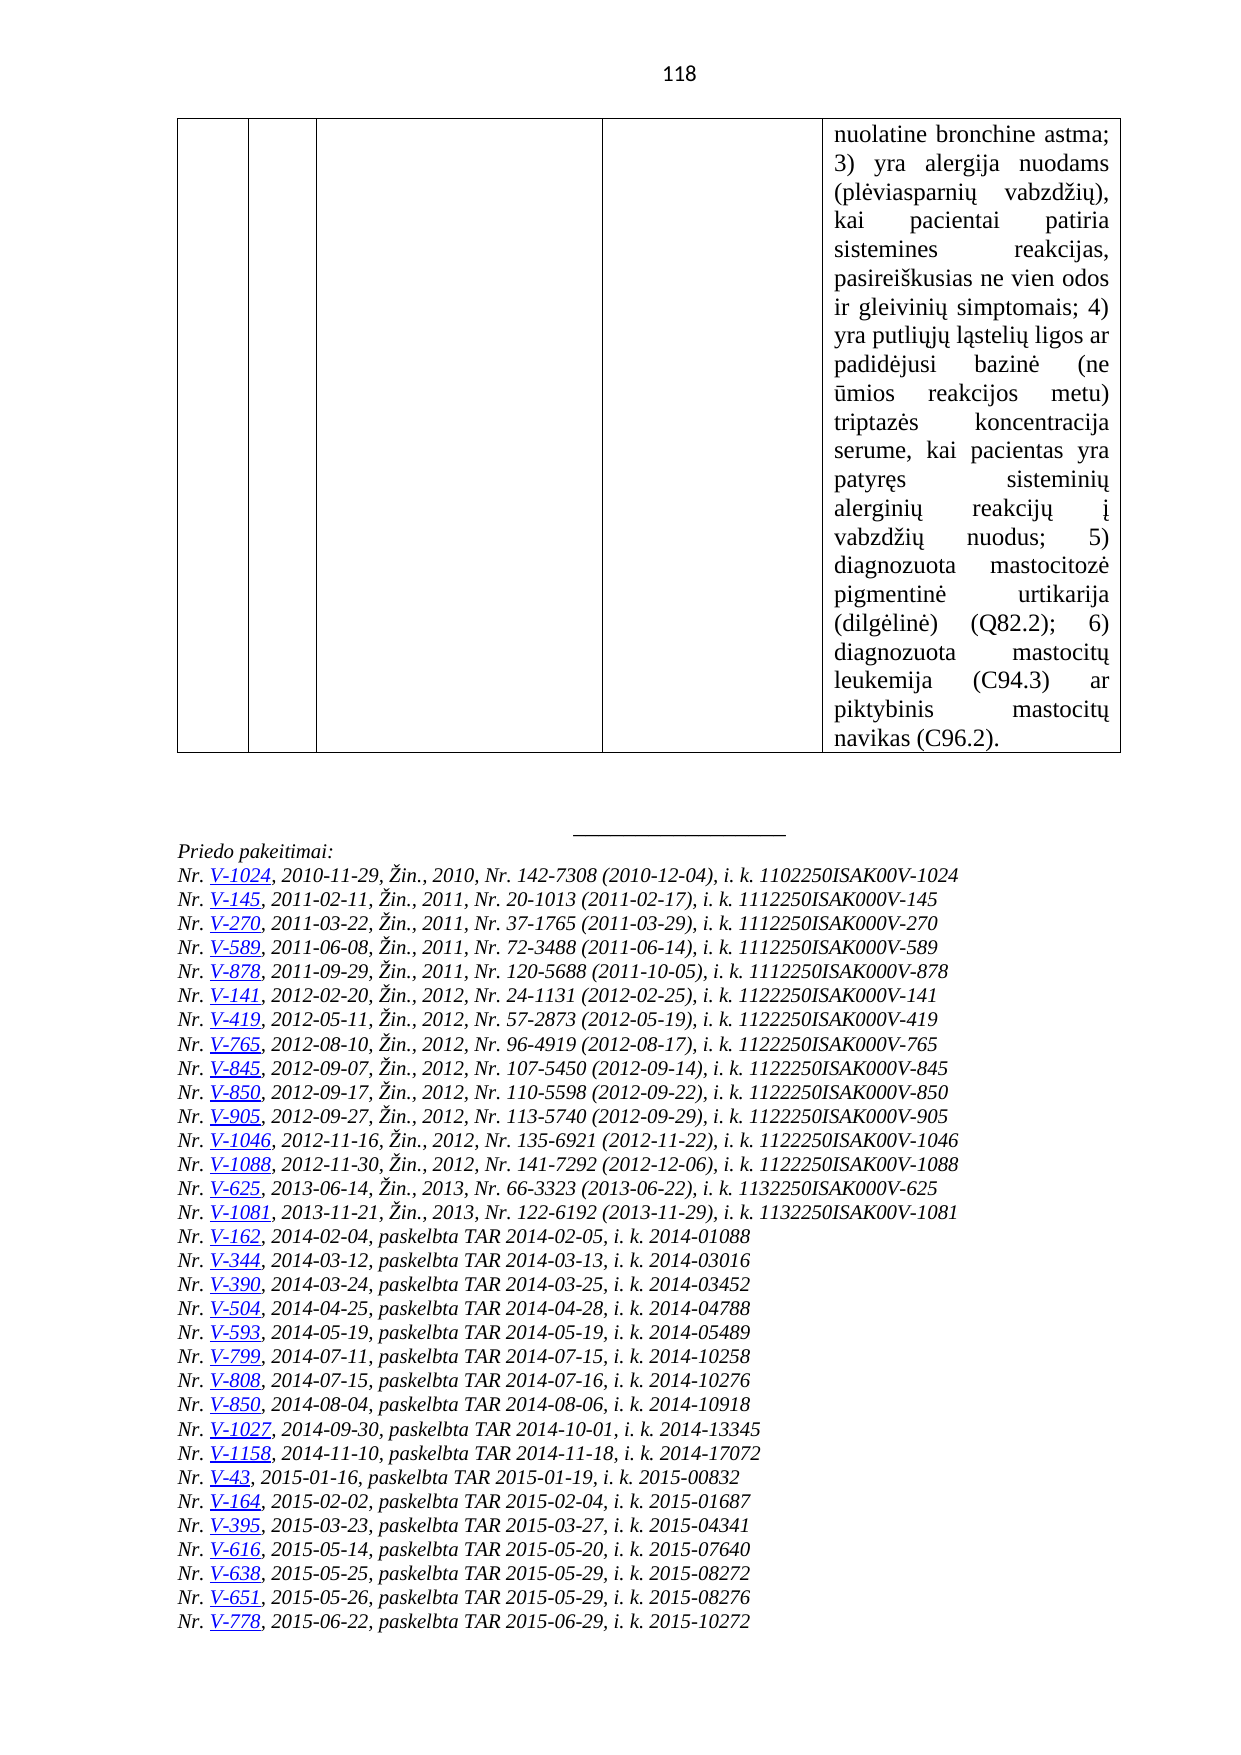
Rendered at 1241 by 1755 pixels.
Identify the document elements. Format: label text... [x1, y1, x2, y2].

text Priedo pakeitimai: [177, 839, 1181, 863]
table_cell [1121, 118, 1126, 752]
text Nr. V-504, 2014-04-25, paskelbta TAR 2014-04-28, i. k. 2014-04788 [177, 1296, 1181, 1320]
text Nr. V-638, 2015-05-25, paskelbta TAR 2015-05-29, i. k. 2015-08272 [177, 1561, 1181, 1585]
text Nr. V-1027, 2014-09-30, paskelbta TAR 2014-10-01, i. k. 2014-13345 [177, 1416, 1181, 1441]
table_cell [178, 119, 248, 752]
table_cell nuolatine bronchine astma; 3) yra alergija nuodams (plėviasparnių vabzdžių), kai pacientai patiria sistemines reakcijas, pasireiškusias ne vien odos ir gleivinių simptomais; 4) yra putliųjų ląstelių ligos ar padidėjusi bazinė (ne ūmios reakcijos metu) triptazės koncentracija serume, kai pacientas yra patyręs sisteminių alerginių reakcijų į vabzdžių nuodus; 5) diagnozuota mastocitozė pigmentinė urtikarija (dilgėlinė) (Q82.2); 6) diagnozuota mastocitų leukemija (C94.3) ar piktybinis mastocitų navikas (C96.2). [823, 119, 1120, 752]
text Nr. V-419, 2012-05-11, Žin., 2012, Nr. 57-2873 (2012-05-19), i. k. 1122250ISAK000V-419 [177, 1007, 1181, 1031]
text Nr. V-905, 2012-09-27, Žin., 2012, Nr. 113-5740 (2012-09-29), i. k. 1122250ISAK000V-905 [177, 1104, 1181, 1128]
text Nr. V-799, 2014-07-11, paskelbta TAR 2014-07-15, i. k. 2014-10258 [177, 1344, 1181, 1368]
text _________________ [177, 810, 1181, 839]
text Nr. V-1088, 2012-11-30, Žin., 2012, Nr. 141-7292 (2012-12-06), i. k. 1122250ISAK00V-1088 [177, 1152, 1181, 1176]
text Nr. V-390, 2014-03-24, paskelbta TAR 2014-03-25, i. k. 2014-03452 [177, 1272, 1181, 1296]
text Nr. V-651, 2015-05-26, paskelbta TAR 2015-05-29, i. k. 2015-08276 [177, 1585, 1181, 1609]
text Nr. V-850, 2012-09-17, Žin., 2012, Nr. 110-5598 (2012-09-22), i. k. 1122250ISAK000V-850 [177, 1079, 1181, 1104]
text Nr. V-625, 2013-06-14, Žin., 2013, Nr. 66-3323 (2013-06-22), i. k. 1132250ISAK000V-625 [177, 1176, 1181, 1200]
text Nr. V-616, 2015-05-14, paskelbta TAR 2015-05-20, i. k. 2015-07640 [177, 1537, 1181, 1561]
text Nr. V-1081, 2013-11-21, Žin., 2013, Nr. 122-6192 (2013-11-29), i. k. 1132250ISAK00V-1081 [177, 1200, 1181, 1224]
text Nr. V-270, 2011-03-22, Žin., 2011, Nr. 37-1765 (2011-03-29), i. k. 1112250ISAK000V-270 [177, 911, 1181, 935]
table_cell [249, 119, 316, 752]
text Nr. V-1046, 2012-11-16, Žin., 2012, Nr. 135-6921 (2012-11-22), i. k. 1122250ISAK00V-1046 [177, 1128, 1181, 1152]
text Nr. V-1024, 2010-11-29, Žin., 2010, Nr. 142-7308 (2010-12-04), i. k. 1102250ISAK00V-1024 [177, 863, 1181, 887]
text Nr. V-43, 2015-01-16, paskelbta TAR 2015-01-19, i. k. 2015-00832 [177, 1464, 1181, 1489]
table_cell [317, 119, 602, 752]
text Nr. V-850, 2014-08-04, paskelbta TAR 2014-08-06, i. k. 2014-10918 [177, 1392, 1181, 1416]
text Nr. V-344, 2014-03-12, paskelbta TAR 2014-03-13, i. k. 2014-03016 [177, 1248, 1181, 1272]
text Nr. V-593, 2014-05-19, paskelbta TAR 2014-05-19, i. k. 2014-05489 [177, 1320, 1181, 1344]
text Nr. V-395, 2015-03-23, paskelbta TAR 2015-03-27, i. k. 2015-04341 [177, 1513, 1181, 1537]
table_cell [603, 119, 822, 752]
text Nr. V-589, 2011-06-08, Žin., 2011, Nr. 72-3488 (2011-06-14), i. k. 1112250ISAK000V-589 [177, 935, 1181, 959]
text Nr. V-162, 2014-02-04, paskelbta TAR 2014-02-05, i. k. 2014-01088 [177, 1224, 1181, 1248]
text Nr. V-141, 2012-02-20, Žin., 2012, Nr. 24-1131 (2012-02-25), i. k. 1122250ISAK000V-141 [177, 983, 1181, 1007]
text Nr. V-778, 2015-06-22, paskelbta TAR 2015-06-29, i. k. 2015-10272 [177, 1609, 1181, 1633]
text Nr. V-845, 2012-09-07, Žin., 2012, Nr. 107-5450 (2012-09-14), i. k. 1122250ISAK000V-845 [177, 1056, 1181, 1079]
text Nr. V-1158, 2014-11-10, paskelbta TAR 2014-11-18, i. k. 2014-17072 [177, 1441, 1181, 1464]
text Nr. V-145, 2011-02-11, Žin., 2011, Nr. 20-1013 (2011-02-17), i. k. 1112250ISAK000V-145 [177, 887, 1181, 911]
text Nr. V-808, 2014-07-15, paskelbta TAR 2014-07-16, i. k. 2014-10276 [177, 1368, 1181, 1392]
text Nr. V-878, 2011-09-29, Žin., 2011, Nr. 120-5688 (2011-10-05), i. k. 1112250ISAK000V-878 [177, 959, 1181, 983]
text Nr. V-164, 2015-02-02, paskelbta TAR 2015-02-04, i. k. 2015-01687 [177, 1489, 1181, 1513]
text Nr. V-765, 2012-08-10, Žin., 2012, Nr. 96-4919 (2012-08-17), i. k. 1122250ISAK000V-765 [177, 1031, 1181, 1056]
